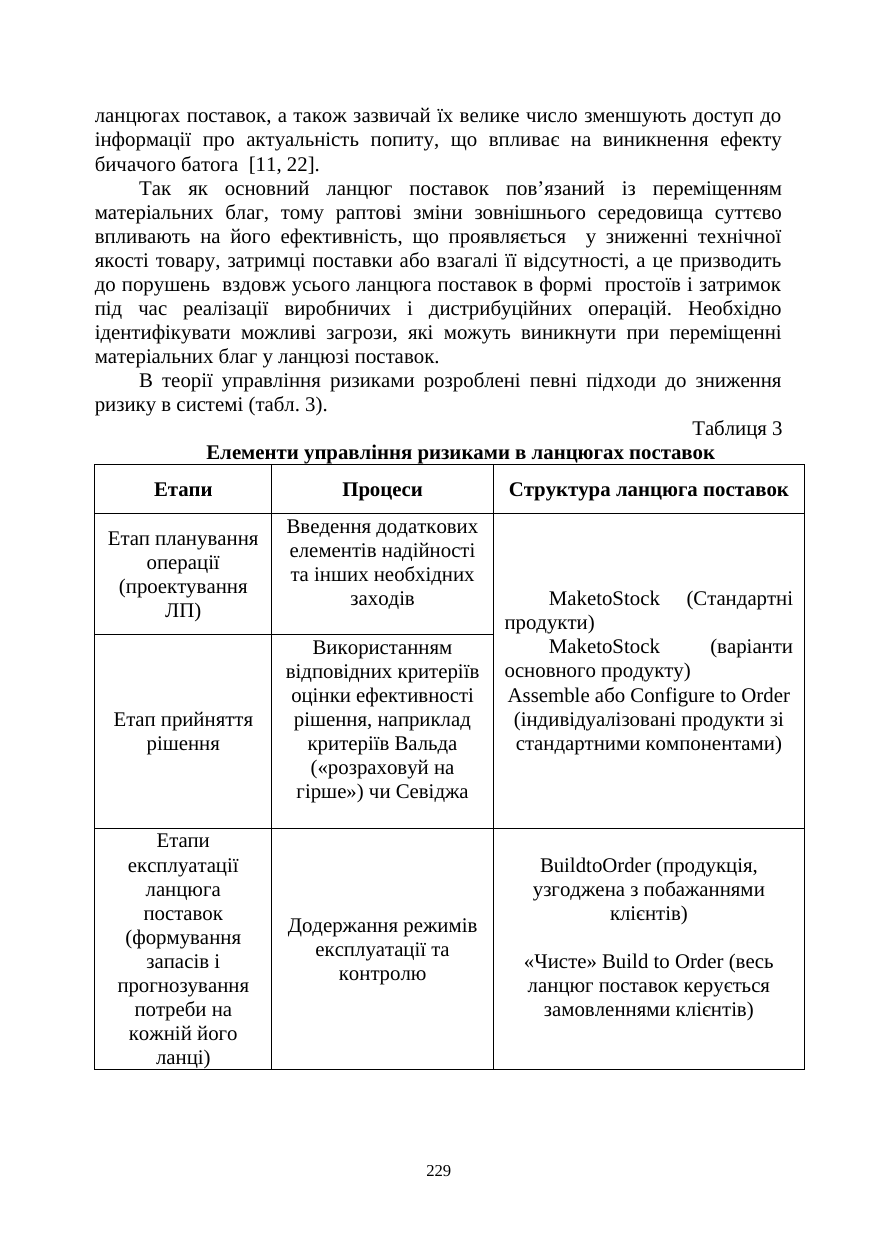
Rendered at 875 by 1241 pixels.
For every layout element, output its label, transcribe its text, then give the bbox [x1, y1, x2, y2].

text Елементи управління ризиками в ланцюгах поставок [94, 440, 782, 464]
table_cell Використанням відповідних критеріїв оцінки ефектив­ності рішення, наприклад критеріїв Вальда («розраховуй на гірше») чи Севіджа [272, 635, 493, 827]
table_cell Додержання режимів експлуатації та контролю [272, 829, 493, 1069]
text ланцюгах поставок, а також зазвичай їх велике число зменшують доступ до інформації про актуальність попиту, що впливає на виникнення ефекту бичачого батога [11, 22]. [94, 103, 782, 176]
table_cell BuildtoOrder (продукція, узгоджена з побажаннями клієнтів) «Чисте» Build to Order (весь ланцюг поставок керується замовленнями клієнтів) [494, 829, 804, 1069]
table_cell Введення додаткових елементів надійності та інших необхідних заходів [272, 514, 493, 634]
table_header Етапи [95, 465, 271, 512]
text Таблиця 3 [94, 416, 782, 440]
table_cell Етап планування операції (проектування ЛП) [95, 514, 271, 634]
text В теорії управління ризиками розроблені певні підходи до зниження ризику в системі (табл. 3). [94, 368, 782, 416]
table_header Структура ланцюга поставок [494, 465, 804, 512]
text Так як основний ланцюг поставок пов’язаний із переміщенням матеріальних благ, тому раптові зміни зовнішнього середовища суттєво впливають на його ефективність, що проявляється у зниженні технічної якості товару, затримці поставки або взагалі її відсутності, а це призводить до порушень вздовж усього ланцюга поставок в формі простоїв і затримок під час реалізації виробничих і дистрибуційних операцій. Необхідно ідентифікувати можливі загрози, які можуть виникнути при переміщенні матеріальних благ у ланцюзі поставок. [94, 176, 782, 368]
table_cell MaketoStock (Стандартні продукти) MaketoStock (варіанти основного продукту) Assemble або Configure to Order (індивідуалізовані продукти зі стандартними компонентами) [494, 514, 804, 827]
table_cell Етапи експлуатації ланцюга поставок (формування запасів і прогнозування потреби на кожній його ланці) [95, 829, 271, 1069]
table_header Процеси [272, 465, 493, 512]
table_cell Етап прийняття рішення [95, 635, 271, 827]
